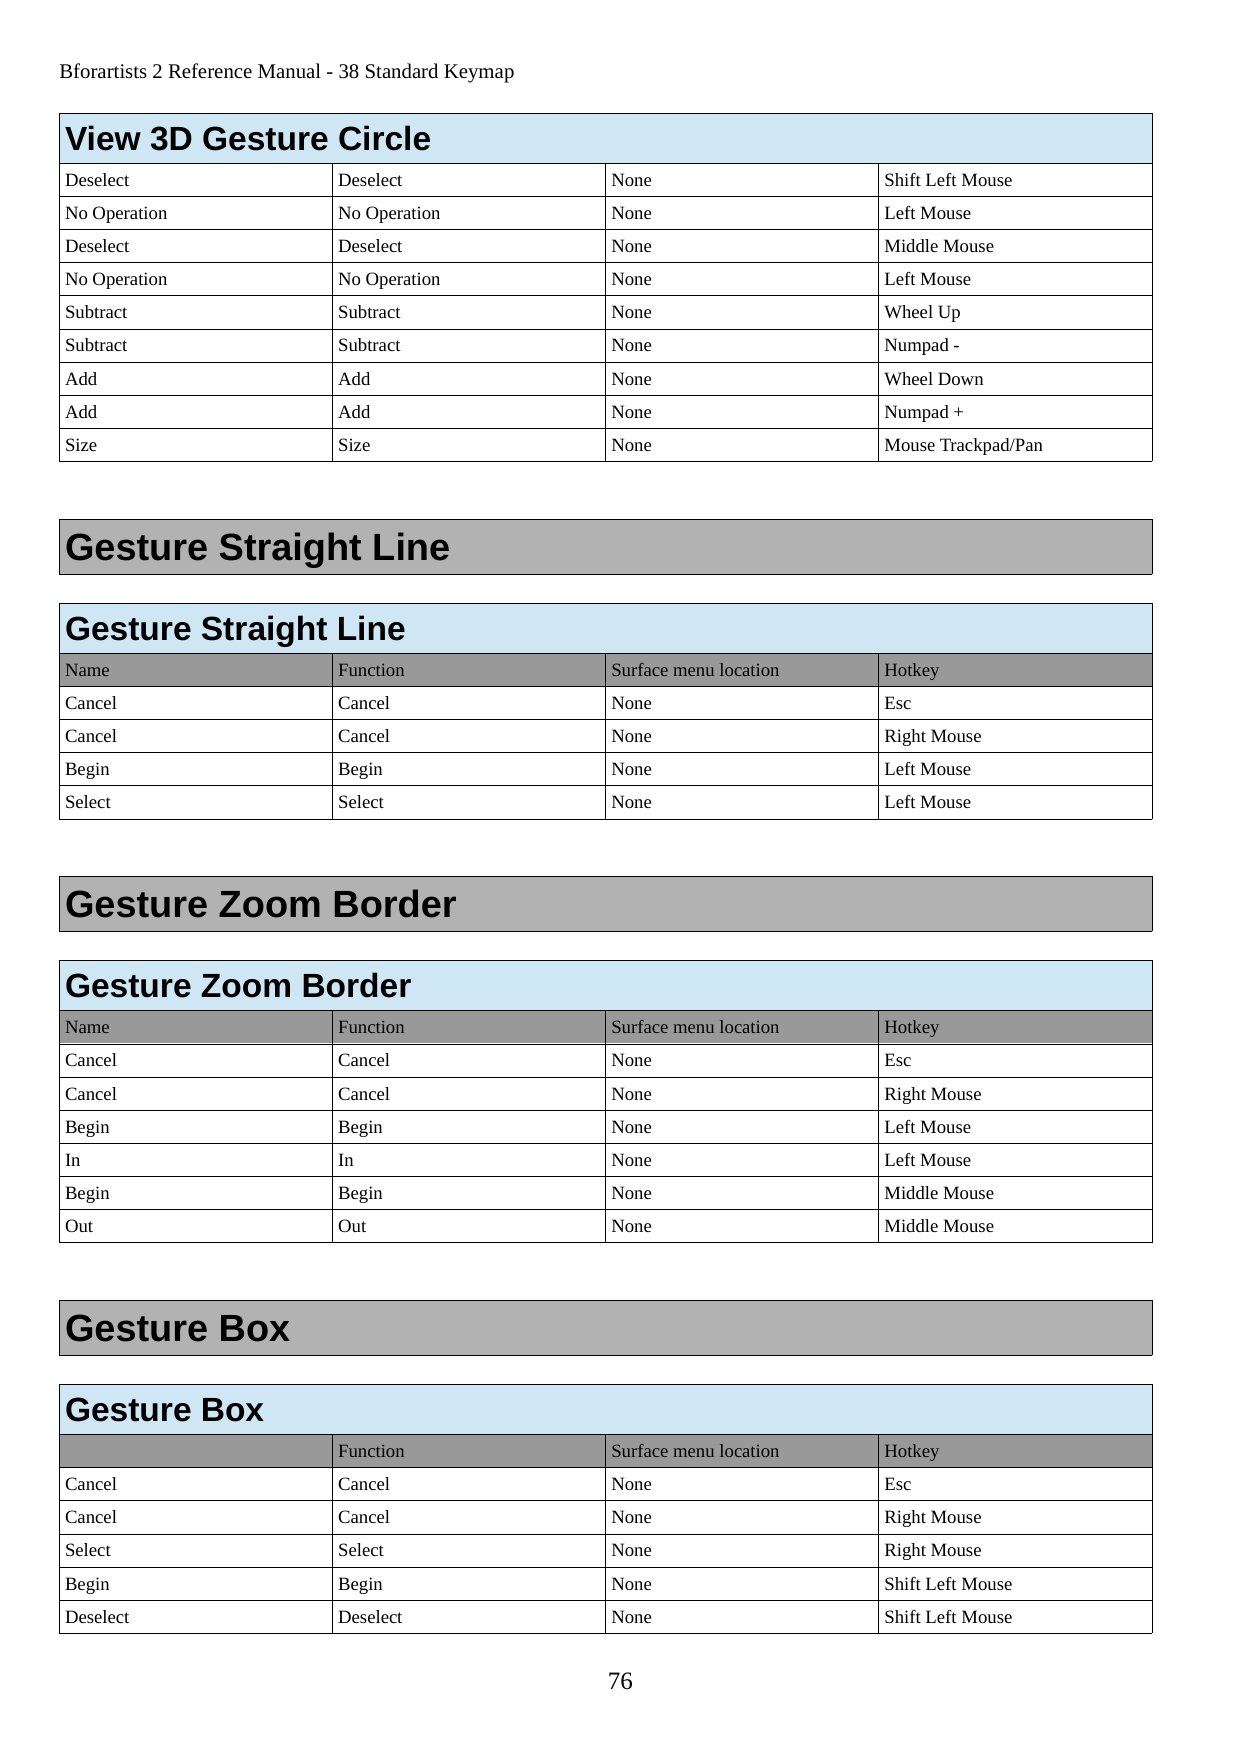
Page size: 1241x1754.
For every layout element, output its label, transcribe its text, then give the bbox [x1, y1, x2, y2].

table_cell None [606, 687, 878, 719]
table_cell Wheel Up [879, 296, 1152, 328]
table_cell In [60, 1144, 332, 1176]
table_cell Size [60, 429, 332, 461]
table_cell None [606, 1535, 878, 1567]
table_cell Cancel [60, 1501, 332, 1533]
table_cell None [606, 230, 878, 262]
table_cell None [606, 197, 878, 229]
table_cell None [606, 330, 878, 362]
table_cell None [606, 1111, 878, 1143]
table_cell Right Mouse [879, 1078, 1152, 1110]
table_cell Left Mouse [879, 786, 1152, 818]
table_cell Add [60, 363, 332, 395]
table_cell Deselect [333, 164, 605, 196]
table_cell Middle Mouse [879, 230, 1152, 262]
table_cell Left Mouse [879, 1144, 1152, 1176]
table_cell Left Mouse [879, 263, 1152, 295]
table_header Gesture Zoom Border [60, 961, 1152, 1010]
table_cell Select [60, 786, 332, 818]
table_cell None [606, 363, 878, 395]
table_cell Middle Mouse [879, 1210, 1152, 1242]
table_cell None [606, 263, 878, 295]
table_cell None [606, 786, 878, 818]
table_cell Begin [333, 1111, 605, 1143]
table_cell Subtract [333, 296, 605, 328]
table_cell None [606, 429, 878, 461]
table_cell Cancel [60, 1078, 332, 1110]
table_cell Deselect [60, 1601, 332, 1633]
table_cell No Operation [333, 197, 605, 229]
table_cell None [606, 296, 878, 328]
table_cell Subtract [333, 330, 605, 362]
table_cell Cancel [333, 1045, 605, 1077]
table_cell Cancel [333, 687, 605, 719]
table_cell Out [60, 1210, 332, 1242]
table_cell Begin [60, 1111, 332, 1143]
table_cell Numpad - [879, 330, 1152, 362]
table_cell Deselect [60, 230, 332, 262]
table_cell Hotkey [879, 1435, 1152, 1467]
table_cell Subtract [60, 330, 332, 362]
table_cell Shift Left Mouse [879, 164, 1152, 196]
table_cell Function [333, 654, 605, 686]
table_cell Esc [879, 687, 1152, 719]
table_cell No Operation [333, 263, 605, 295]
table_cell Right Mouse [879, 1501, 1152, 1533]
table_cell None [606, 1045, 878, 1077]
table_cell None [606, 1468, 878, 1500]
table_cell Name [60, 1011, 332, 1043]
table_cell Deselect [60, 164, 332, 196]
table_cell Wheel Down [879, 363, 1152, 395]
table_cell Cancel [60, 1045, 332, 1077]
table_cell None [606, 396, 878, 428]
table_header Gesture Box [60, 1385, 1152, 1434]
table_cell Surface menu location [606, 654, 878, 686]
table_cell Shift Left Mouse [879, 1568, 1152, 1600]
table_cell None [606, 753, 878, 785]
table_cell Begin [333, 1568, 605, 1600]
table_cell Left Mouse [879, 753, 1152, 785]
table_cell Esc [879, 1468, 1152, 1500]
table_cell Select [60, 1535, 332, 1567]
table_cell Add [60, 396, 332, 428]
table_cell Cancel [60, 687, 332, 719]
table_cell None [606, 164, 878, 196]
table_cell In [333, 1144, 605, 1176]
table_cell Surface menu location [606, 1435, 878, 1467]
table_cell [60, 1435, 332, 1467]
table_cell None [606, 1568, 878, 1600]
table_cell Begin [333, 1177, 605, 1209]
table_cell Size [333, 429, 605, 461]
table_cell Cancel [333, 720, 605, 752]
table_cell Function [333, 1011, 605, 1043]
table_cell Hotkey [879, 654, 1152, 686]
table_cell Name [60, 654, 332, 686]
table_cell Left Mouse [879, 197, 1152, 229]
table_cell Surface menu location [606, 1011, 878, 1043]
table_cell Begin [333, 753, 605, 785]
table_cell Cancel [333, 1501, 605, 1533]
table_cell Right Mouse [879, 720, 1152, 752]
table_cell Out [333, 1210, 605, 1242]
table_cell Numpad + [879, 396, 1152, 428]
table_cell Subtract [60, 296, 332, 328]
table_cell Cancel [333, 1468, 605, 1500]
table_cell Middle Mouse [879, 1177, 1152, 1209]
table_cell Add [333, 396, 605, 428]
table_cell Select [333, 786, 605, 818]
table_cell None [606, 1078, 878, 1110]
table_cell Cancel [60, 720, 332, 752]
table_cell None [606, 1601, 878, 1633]
table_cell Function [333, 1435, 605, 1467]
table_cell Deselect [333, 1601, 605, 1633]
table_cell None [606, 1210, 878, 1242]
table_cell Cancel [333, 1078, 605, 1110]
table_cell Shift Left Mouse [879, 1601, 1152, 1633]
table_cell Add [333, 363, 605, 395]
table_cell Hotkey [879, 1011, 1152, 1043]
table_cell None [606, 1501, 878, 1533]
table_cell Select [333, 1535, 605, 1567]
table_cell Begin [60, 753, 332, 785]
table_header Gesture Zoom Border [60, 877, 1152, 931]
table_cell None [606, 1177, 878, 1209]
table_cell Mouse Trackpad/Pan [879, 429, 1152, 461]
table_cell Begin [60, 1568, 332, 1600]
table_header Gesture Straight Line [60, 520, 1152, 574]
table_cell None [606, 720, 878, 752]
table_cell Left Mouse [879, 1111, 1152, 1143]
table_cell Right Mouse [879, 1535, 1152, 1567]
table_cell Begin [60, 1177, 332, 1209]
table_cell Deselect [333, 230, 605, 262]
table_cell No Operation [60, 263, 332, 295]
table_cell Cancel [60, 1468, 332, 1500]
table_header Gesture Box [60, 1301, 1152, 1355]
table_header View 3D Gesture Circle [60, 114, 1152, 163]
table_cell Esc [879, 1045, 1152, 1077]
table_header Gesture Straight Line [60, 604, 1152, 653]
table_cell None [606, 1144, 878, 1176]
table_cell No Operation [60, 197, 332, 229]
